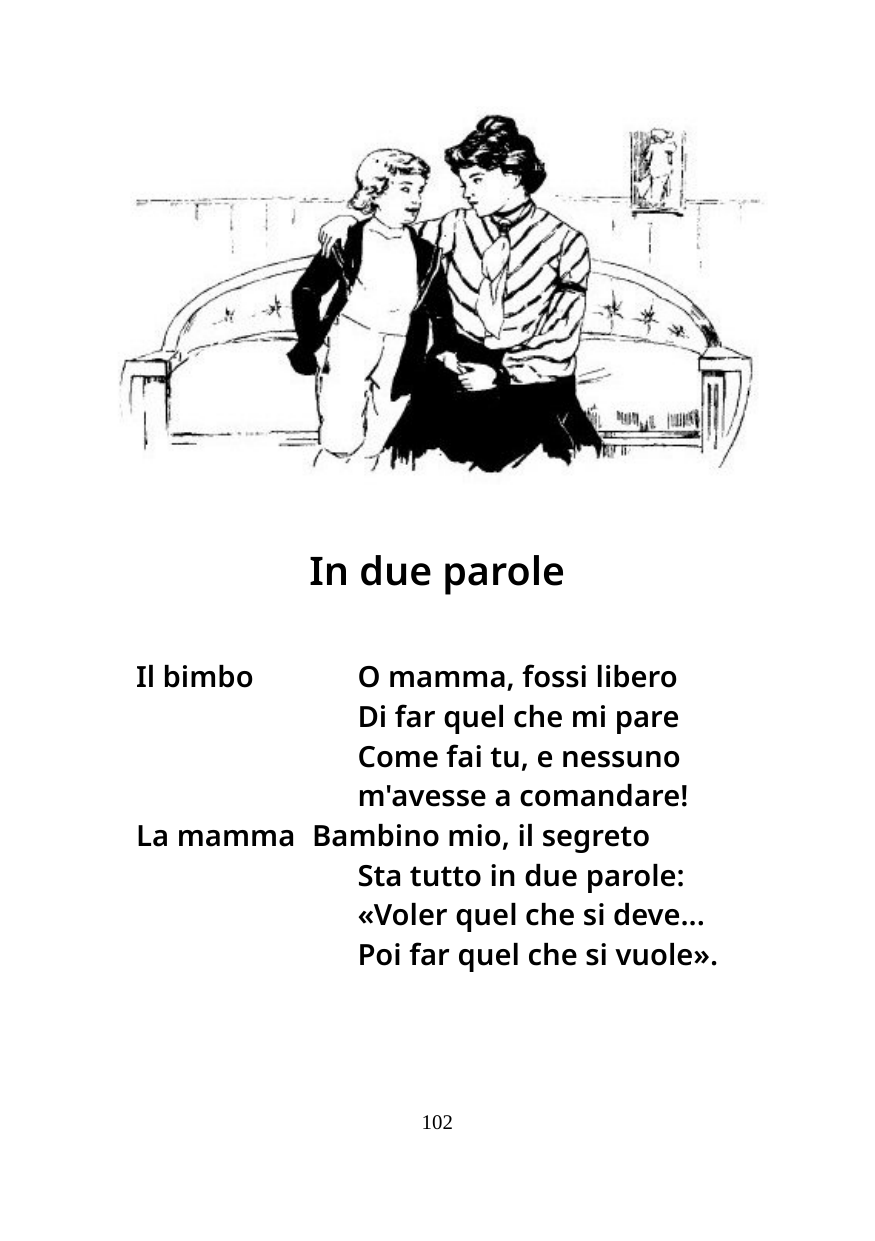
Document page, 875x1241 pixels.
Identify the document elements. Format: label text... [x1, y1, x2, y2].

subtitle In due parole [106, 485, 768, 597]
picture [106, 106, 768, 485]
text La mamma Bambino mio, il segreto Sta tutto in due parole: «Voler quel che si deve... Poi far quel che si vuole». [136, 815, 768, 974]
text Il bimbo O mamma, fossi libero Di far quel che mi pare Come fai tu, e nessuno m'avesse a comandare! [136, 656, 768, 815]
